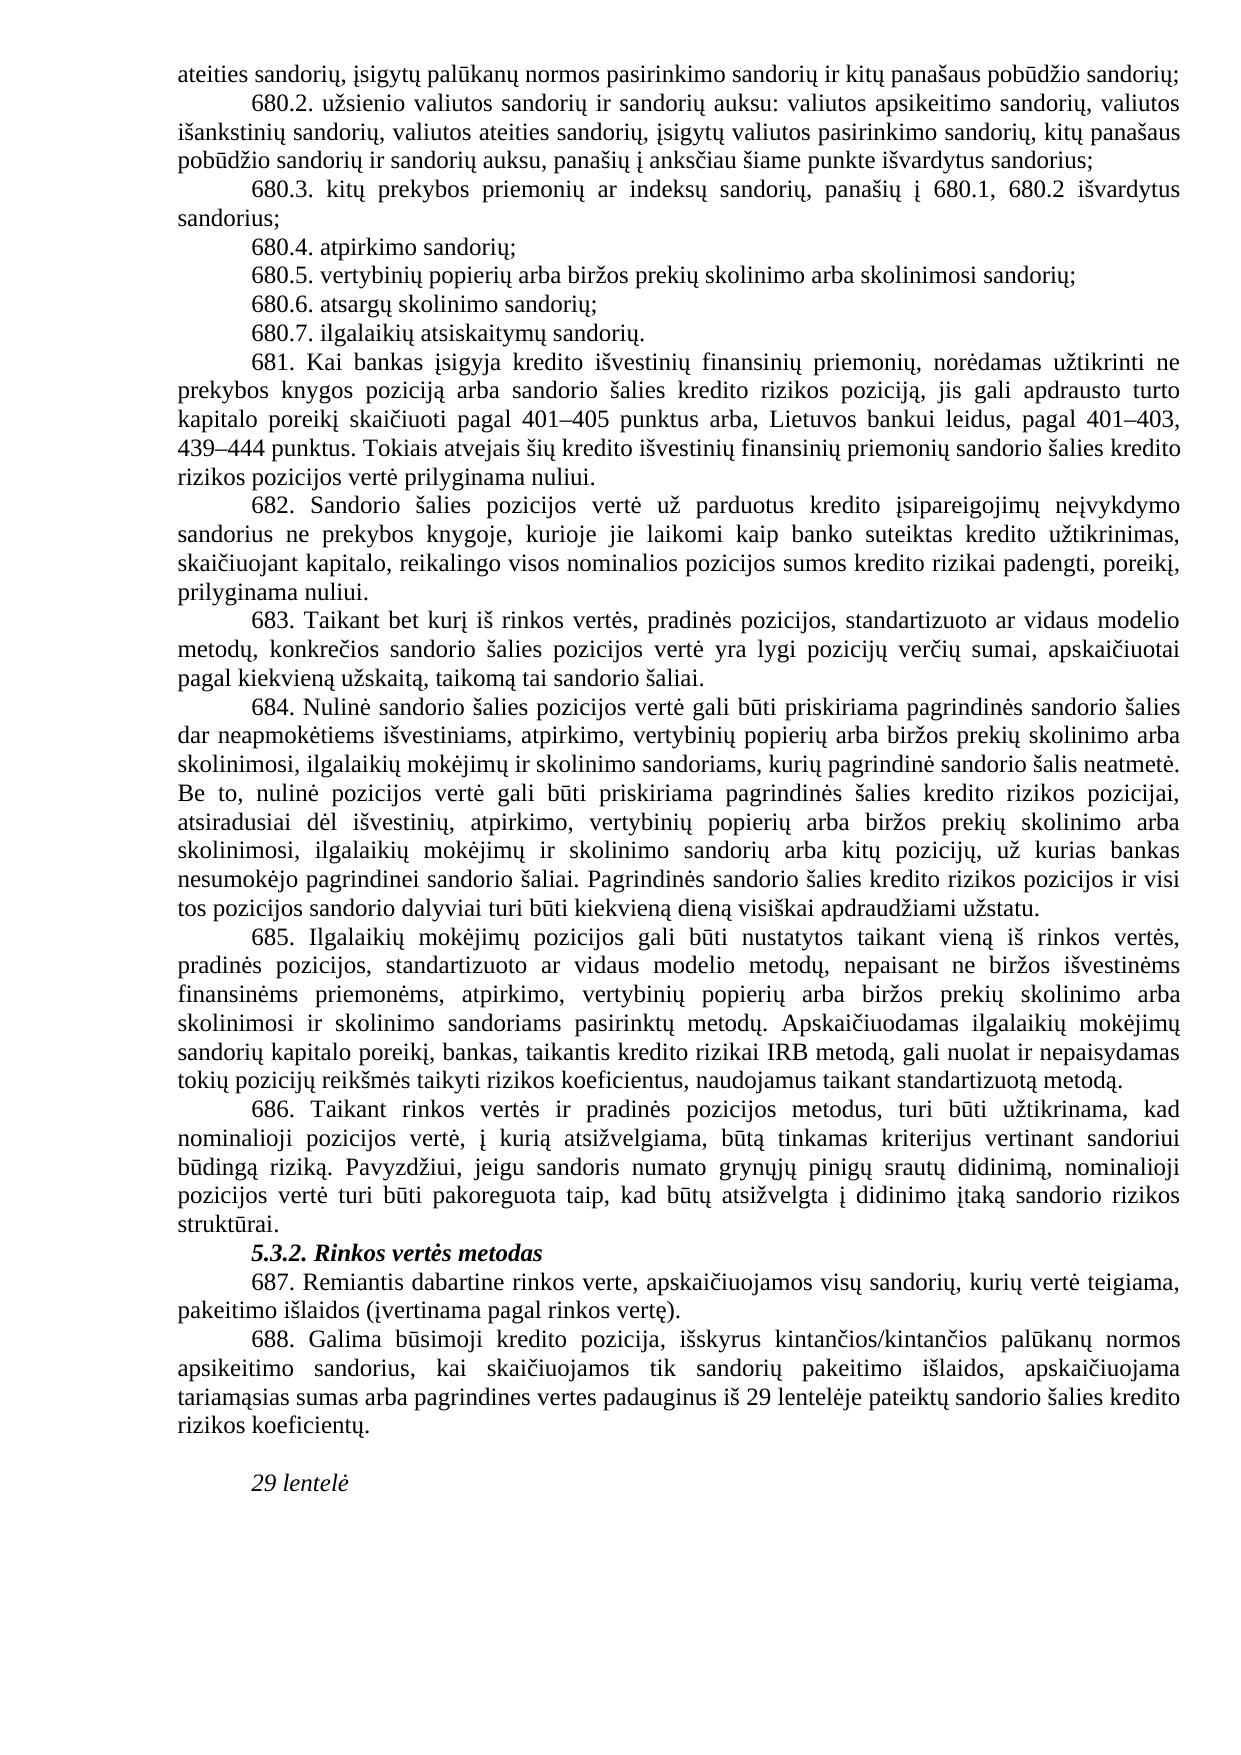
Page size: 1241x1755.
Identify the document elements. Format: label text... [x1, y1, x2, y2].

text 683. Taikant bet kurį iš rinkos vertės, pradinės pozicijos, standartizuoto ar vidaus modelio metodų, konkrečios sandorio šalies pozicijos vertė yra lygi pozicijų verčių sumai, apskaičiuotai pagal kiekvieną užskaitą, taikomą tai sandorio šaliai. [177, 605, 1181, 692]
text 5.3.2. Rinkos vertės metodas [177, 1238, 1181, 1267]
text 29 lentelė [177, 1468, 1181, 1497]
text 680.4. atpirkimo sandorių; [177, 232, 1181, 260]
text 680.3. kitų prekybos priemonių ar indeksų sandorių, panašių į 680.1, 680.2 išvardytus sandorius; [177, 174, 1181, 232]
text 680.2. užsienio valiutos sandorių ir sandorių auksu: valiutos apsikeitimo sandorių, valiutos išankstinių sandorių, valiutos ateities sandorių, įsigytų valiutos pasirinkimo sandorių, kitų panašaus pobūdžio sandorių ir sandorių auksu, panašių į anksčiau šiame punkte išvardytus sandorius; [177, 88, 1181, 174]
text 687. Remiantis dabartine rinkos verte, apskaičiuojamos visų sandorių, kurių vertė teigiama, pakeitimo išlaidos (įvertinama pagal rinkos vertę). [177, 1267, 1181, 1324]
text ateities sandorių, įsigytų palūkanų normos pasirinkimo sandorių ir kitų panašaus pobūdžio sandorių; [177, 59, 1181, 88]
text 680.7. ilgalaikių atsiskaitymų sandorių. [177, 318, 1181, 347]
text 686. Taikant rinkos vertės ir pradinės pozicijos metodus, turi būti užtikrinama, kad nominalioji pozicijos vertė, į kurią atsižvelgiama, būtą tinkamas kriterijus vertinant sandoriui būdingą riziką. Pavyzdžiui, jeigu sandoris numato grynųjų pinigų srautų didinimą, nominalioji pozicijos vertė turi būti pakoreguota taip, kad būtų atsižvelgta į didinimo įtaką sandorio rizikos struktūrai. [177, 1094, 1181, 1238]
text 684. Nulinė sandorio šalies pozicijos vertė gali būti priskiriama pagrindinės sandorio šalies dar neapmokėtiems išvestiniams, atpirkimo, vertybinių popierių arba biržos prekių skolinimo arba skolinimosi, ilgalaikių mokėjimų ir skolinimo sandoriams, kurių pagrindinė sandorio šalis neatmetė. Be to, nulinė pozicijos vertė gali būti priskiriama pagrindinės šalies kredito rizikos pozicijai, atsiradusiai dėl išvestinių, atpirkimo, vertybinių popierių arba biržos prekių skolinimo arba skolinimosi, ilgalaikių mokėjimų ir skolinimo sandorių arba kitų pozicijų, už kurias bankas nesumokėjo pagrindinei sandorio šaliai. Pagrindinės sandorio šalies kredito rizikos pozicijos ir visi tos pozicijos sandorio dalyviai turi būti kiekvieną dieną visiškai apdraudžiami užstatu. [177, 692, 1181, 922]
text 685. Ilgalaikių mokėjimų pozicijos gali būti nustatytos taikant vieną iš rinkos vertės, pradinės pozicijos, standartizuoto ar vidaus modelio metodų, nepaisant ne biržos išvestinėms finansinėms priemonėms, atpirkimo, vertybinių popierių arba biržos prekių skolinimo arba skolinimosi ir skolinimo sandoriams pasirinktų metodų. Apskaičiuodamas ilgalaikių mokėjimų sandorių kapitalo poreikį, bankas, taikantis kredito rizikai IRB metodą, gali nuolat ir nepaisydamas tokių pozicijų reikšmės taikyti rizikos koeficientus, naudojamus taikant standartizuotą metodą. [177, 922, 1181, 1094]
text 688. Galima būsimoji kredito pozicija, išskyrus kintančios/kintančios palūkanų normos apsikeitimo sandorius, kai skaičiuojamos tik sandorių pakeitimo išlaidos, apskaičiuojama tariamąsias sumas arba pagrindines vertes padauginus iš 29 lentelėje pateiktų sandorio šalies kredito rizikos koeficientų. [177, 1324, 1181, 1439]
text 682. Sandorio šalies pozicijos vertė už parduotus kredito įsipareigojimų neįvykdymo sandorius ne prekybos knygoje, kurioje jie laikomi kaip banko suteiktas kredito užtikrinimas, skaičiuojant kapitalo, reikalingo visos nominalios pozicijos sumos kredito rizikai padengti, poreikį, prilyginama nuliui. [177, 490, 1181, 605]
text 680.5. vertybinių popierių arba biržos prekių skolinimo arba skolinimosi sandorių; [177, 260, 1181, 289]
text 681. Kai bankas įsigyja kredito išvestinių finansinių priemonių, norėdamas užtikrinti ne prekybos knygos poziciją arba sandorio šalies kredito rizikos poziciją, jis gali apdrausto turto kapitalo poreikį skaičiuoti pagal 401–405 punktus arba, Lietuvos bankui leidus, pagal 401–403, 439–444 punktus. Tokiais atvejais šių kredito išvestinių finansinių priemonių sandorio šalies kredito rizikos pozicijos vertė prilyginama nuliui. [177, 347, 1181, 490]
text 680.6. atsargų skolinimo sandorių; [177, 289, 1181, 318]
